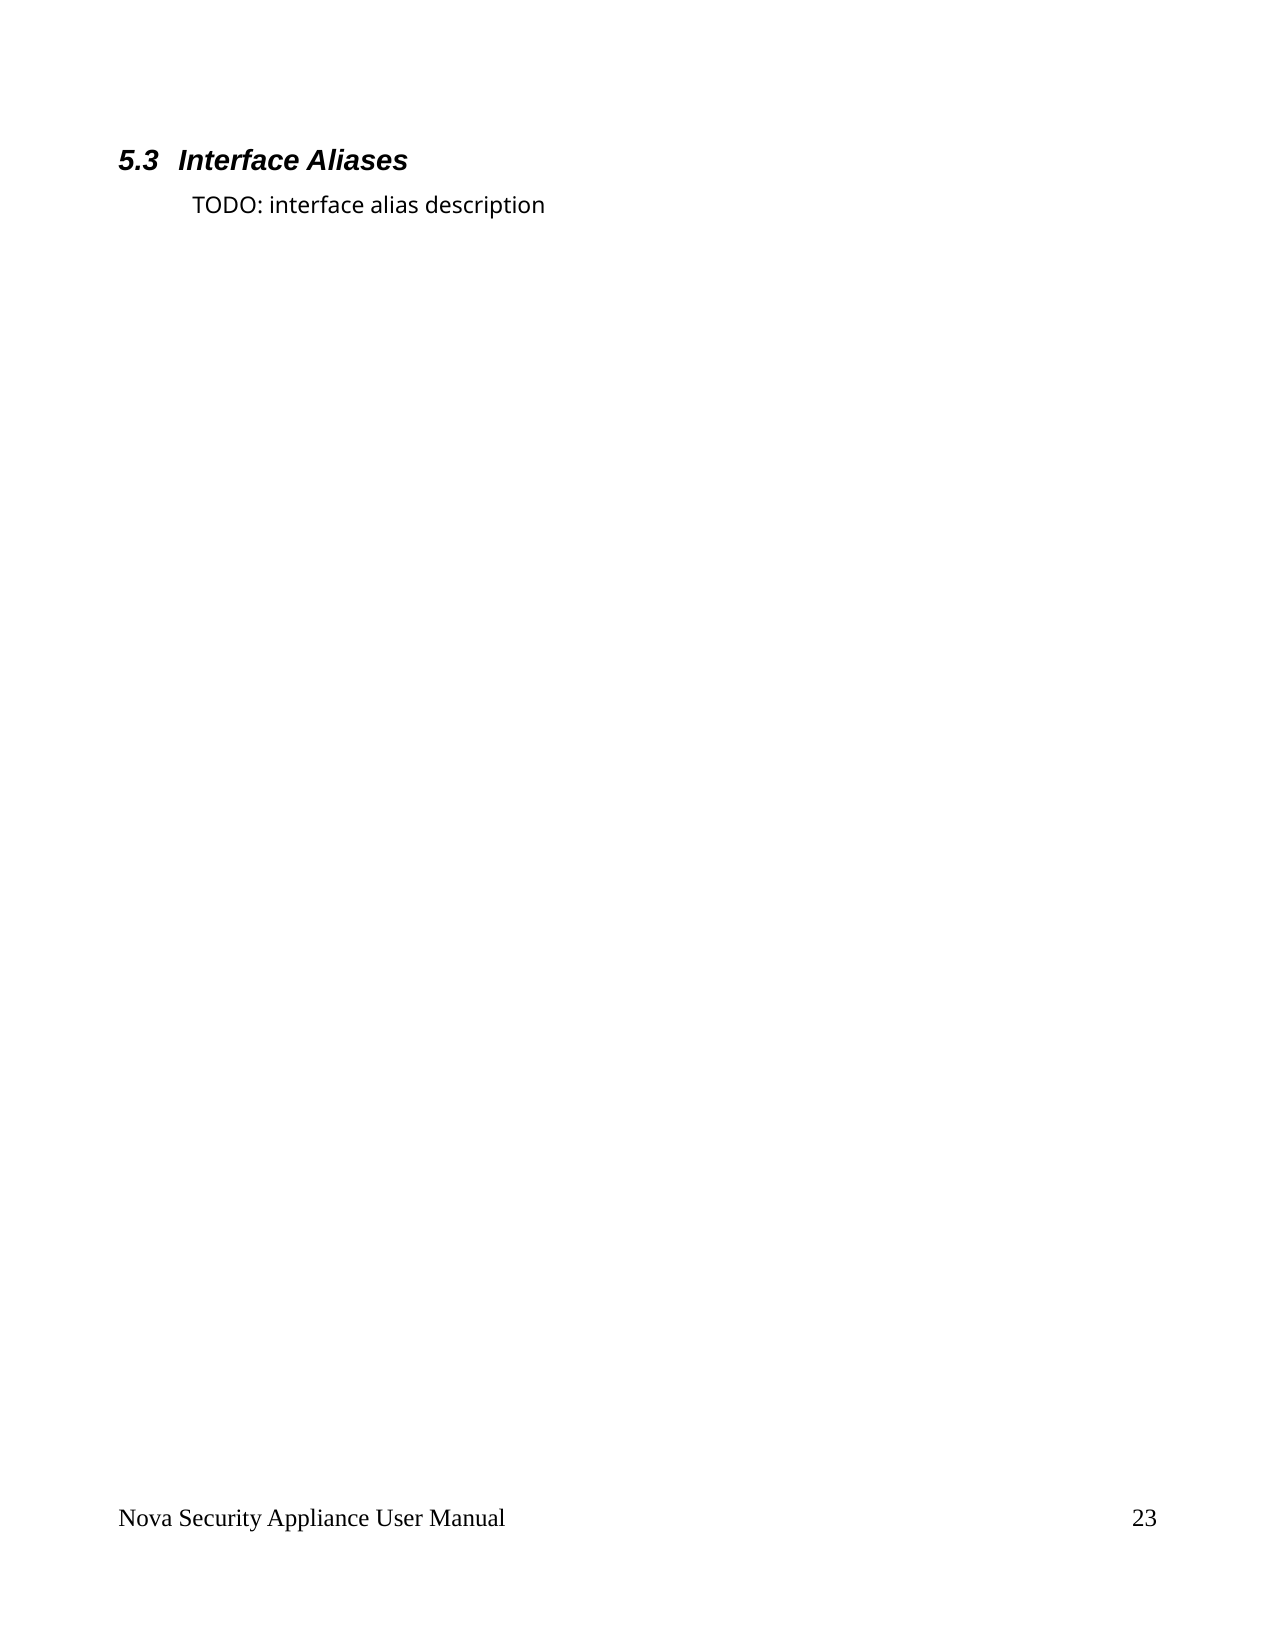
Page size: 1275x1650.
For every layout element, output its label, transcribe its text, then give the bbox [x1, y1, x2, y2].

text TODO: interface alias description [118, 189, 1157, 220]
subtitle Interface Aliases [118, 143, 1157, 177]
